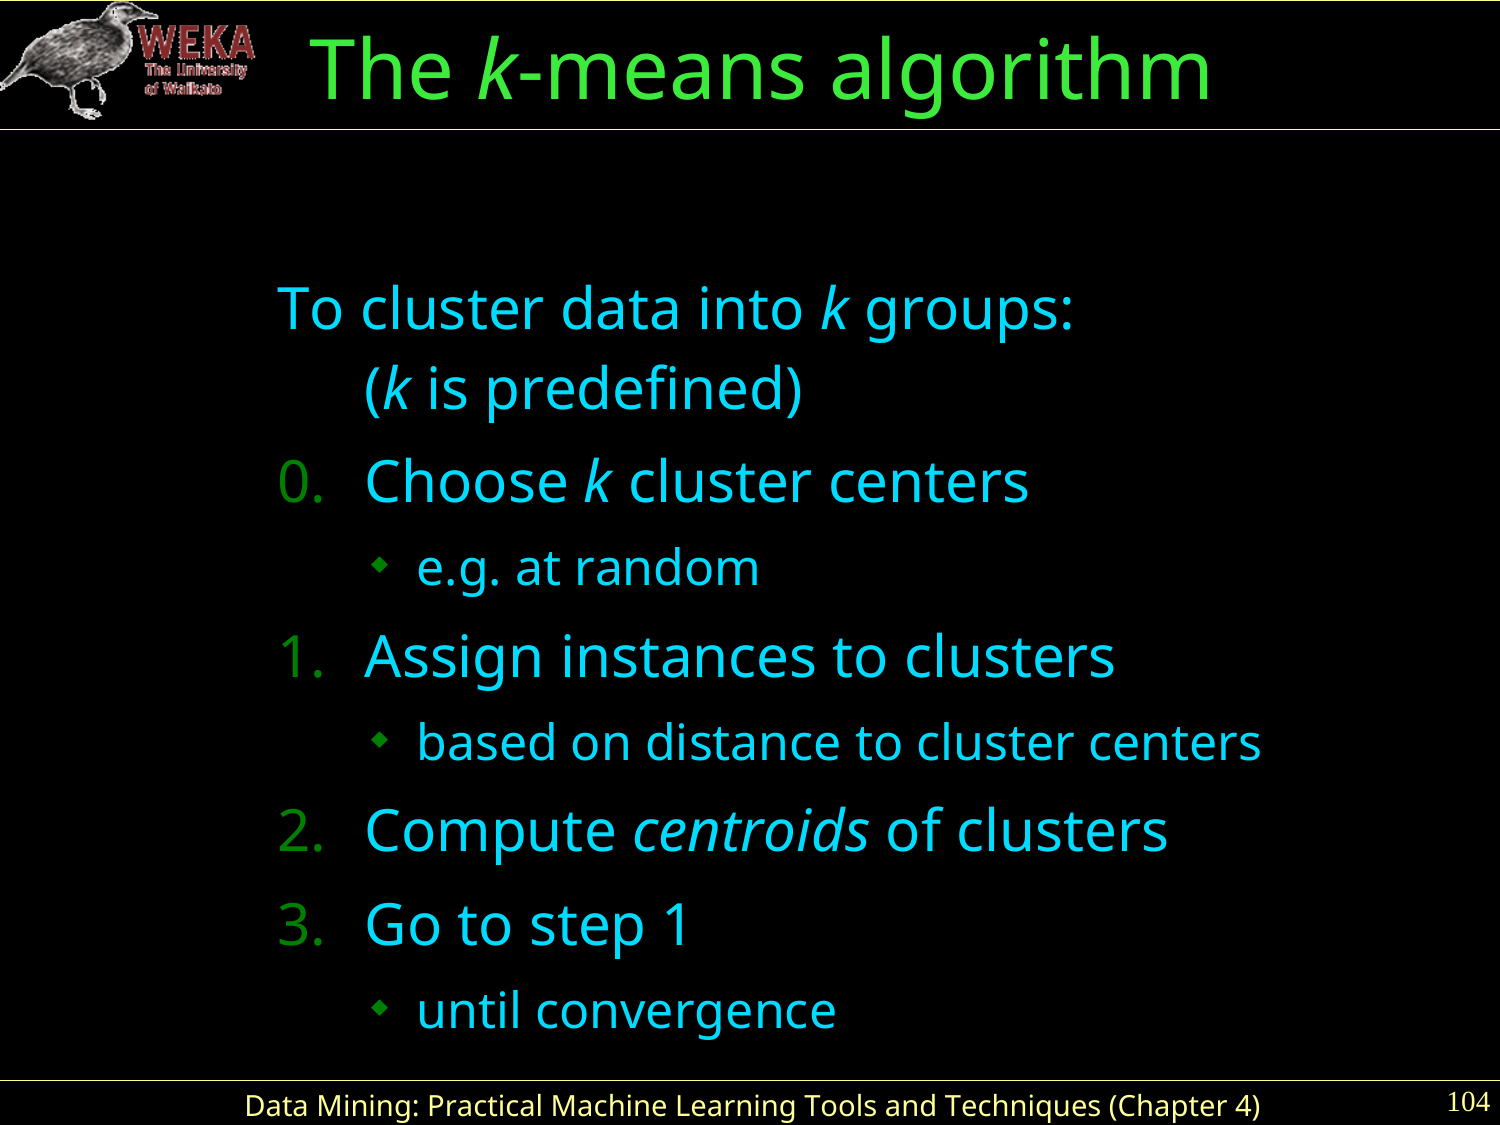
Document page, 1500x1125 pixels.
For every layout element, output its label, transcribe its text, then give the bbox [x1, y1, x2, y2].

title The k-means algorithm [295, 0, 1500, 148]
picture [0, 1, 266, 129]
list To cluster data into k groups: (k is predefined) Choose k cluster centers e.g. at random Assign instances to clusters based on distance to cluster centers Compute centroids of clusters Go to step 1 until convergence [262, 260, 1375, 971]
